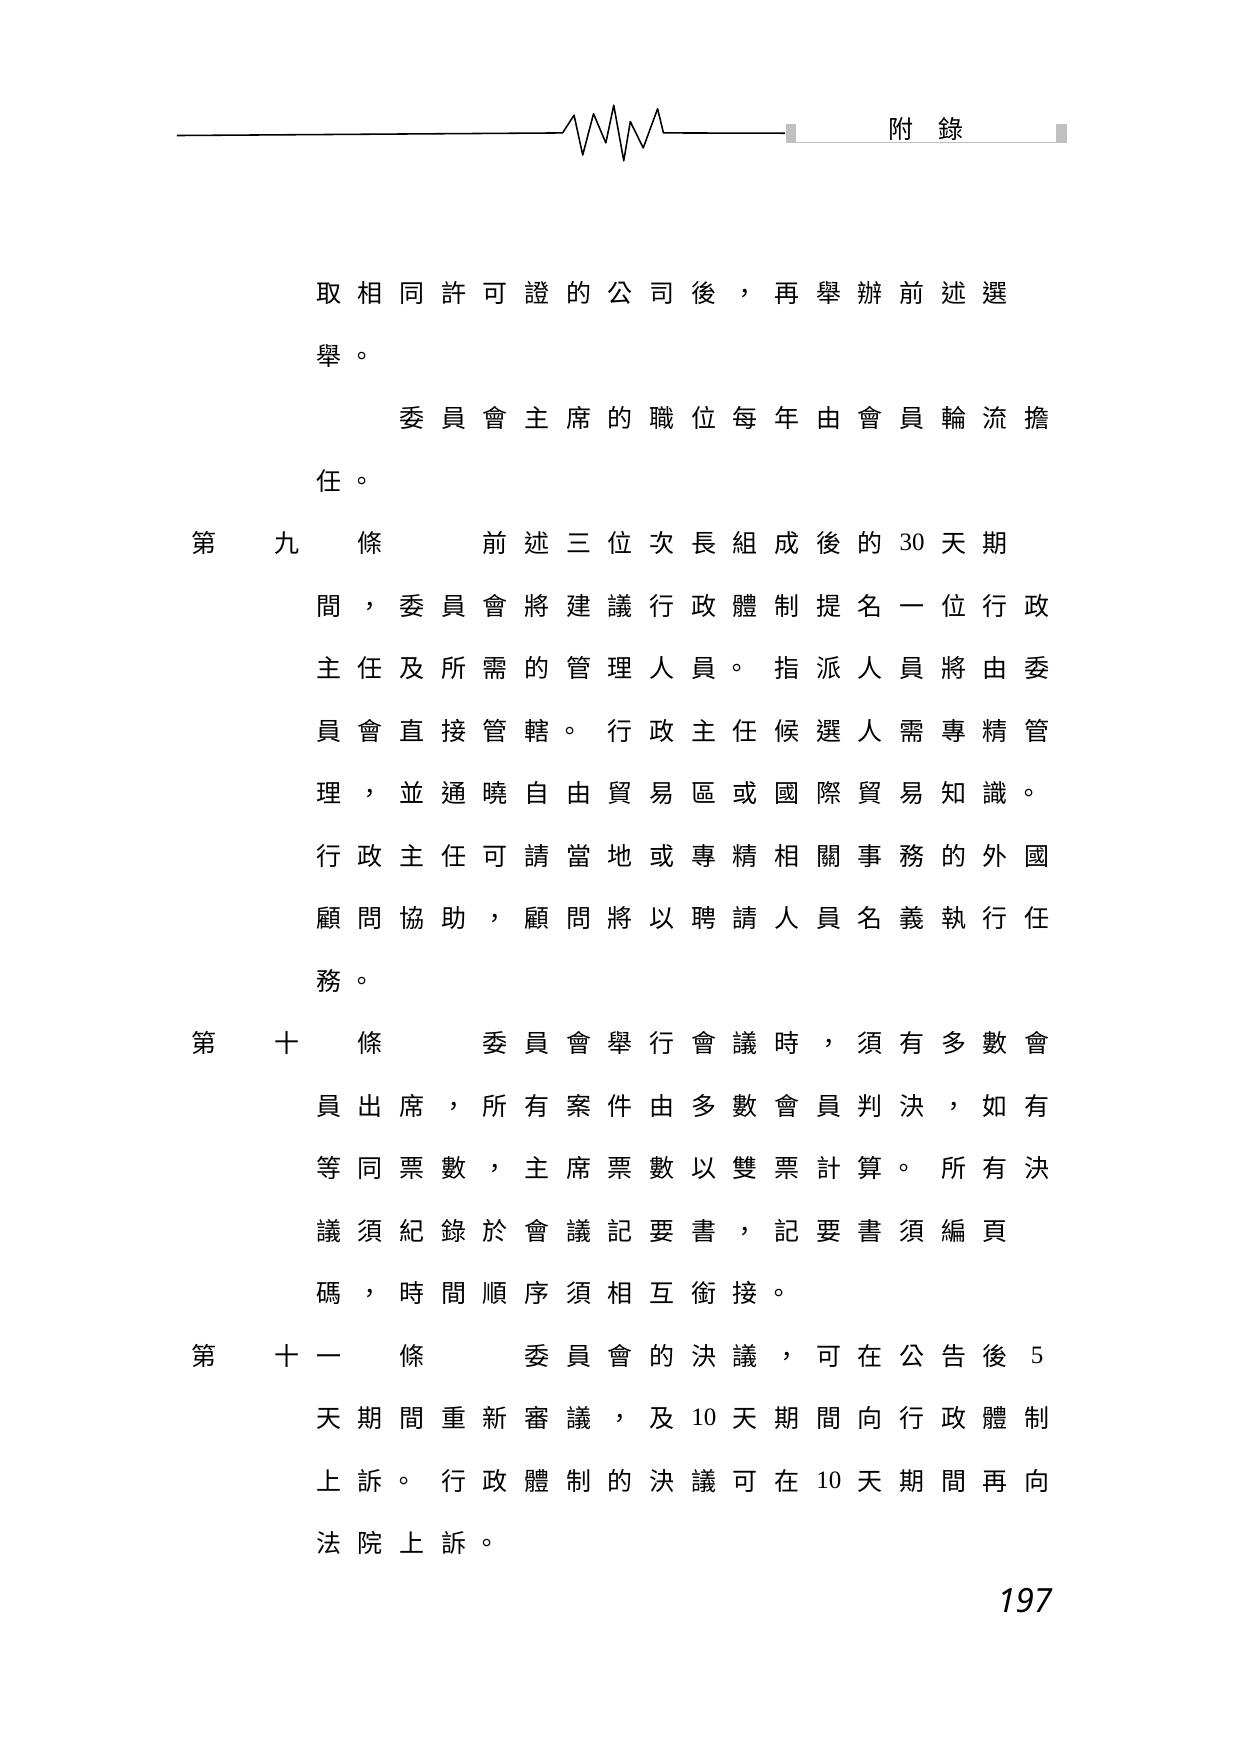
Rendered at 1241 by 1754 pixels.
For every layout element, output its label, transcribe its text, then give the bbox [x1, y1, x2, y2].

text 第 十 條 委員會舉行會議時，須有多數會員出席，所有案件由多數會員判決，如有等同票數，主席票數以雙票計算。所有決議須紀錄於會議記要書，記要書須編頁碼，時間順序須相互銜接。 [183, 1000, 1058, 1313]
text 委員會主席的職位每年由會員輪流擔任。 [306, 375, 1058, 500]
text 第 十一 條 委員會的決議，可在公告後5天期間重新審議，及10天期間向行政體制上訴。行政體制的決議可在10天期間再向法院上訴。 [183, 1313, 1058, 1563]
text 第 九 條 前述三位次長組成後的30天期間，委員會將建議行政體制提名一位行政主任及所需的管理人員。指派人員將由委員會直接管轄。行政主任候選人需專精管理，並通曉自由貿易區或國際貿易知識。行政主任可請當地或專精相關事務的外國顧問協助，顧問將以聘請人員名義執行任務。 [183, 500, 1058, 1000]
text 取相同許可證的公司後，再舉辦前述選舉。 [306, 250, 1058, 375]
